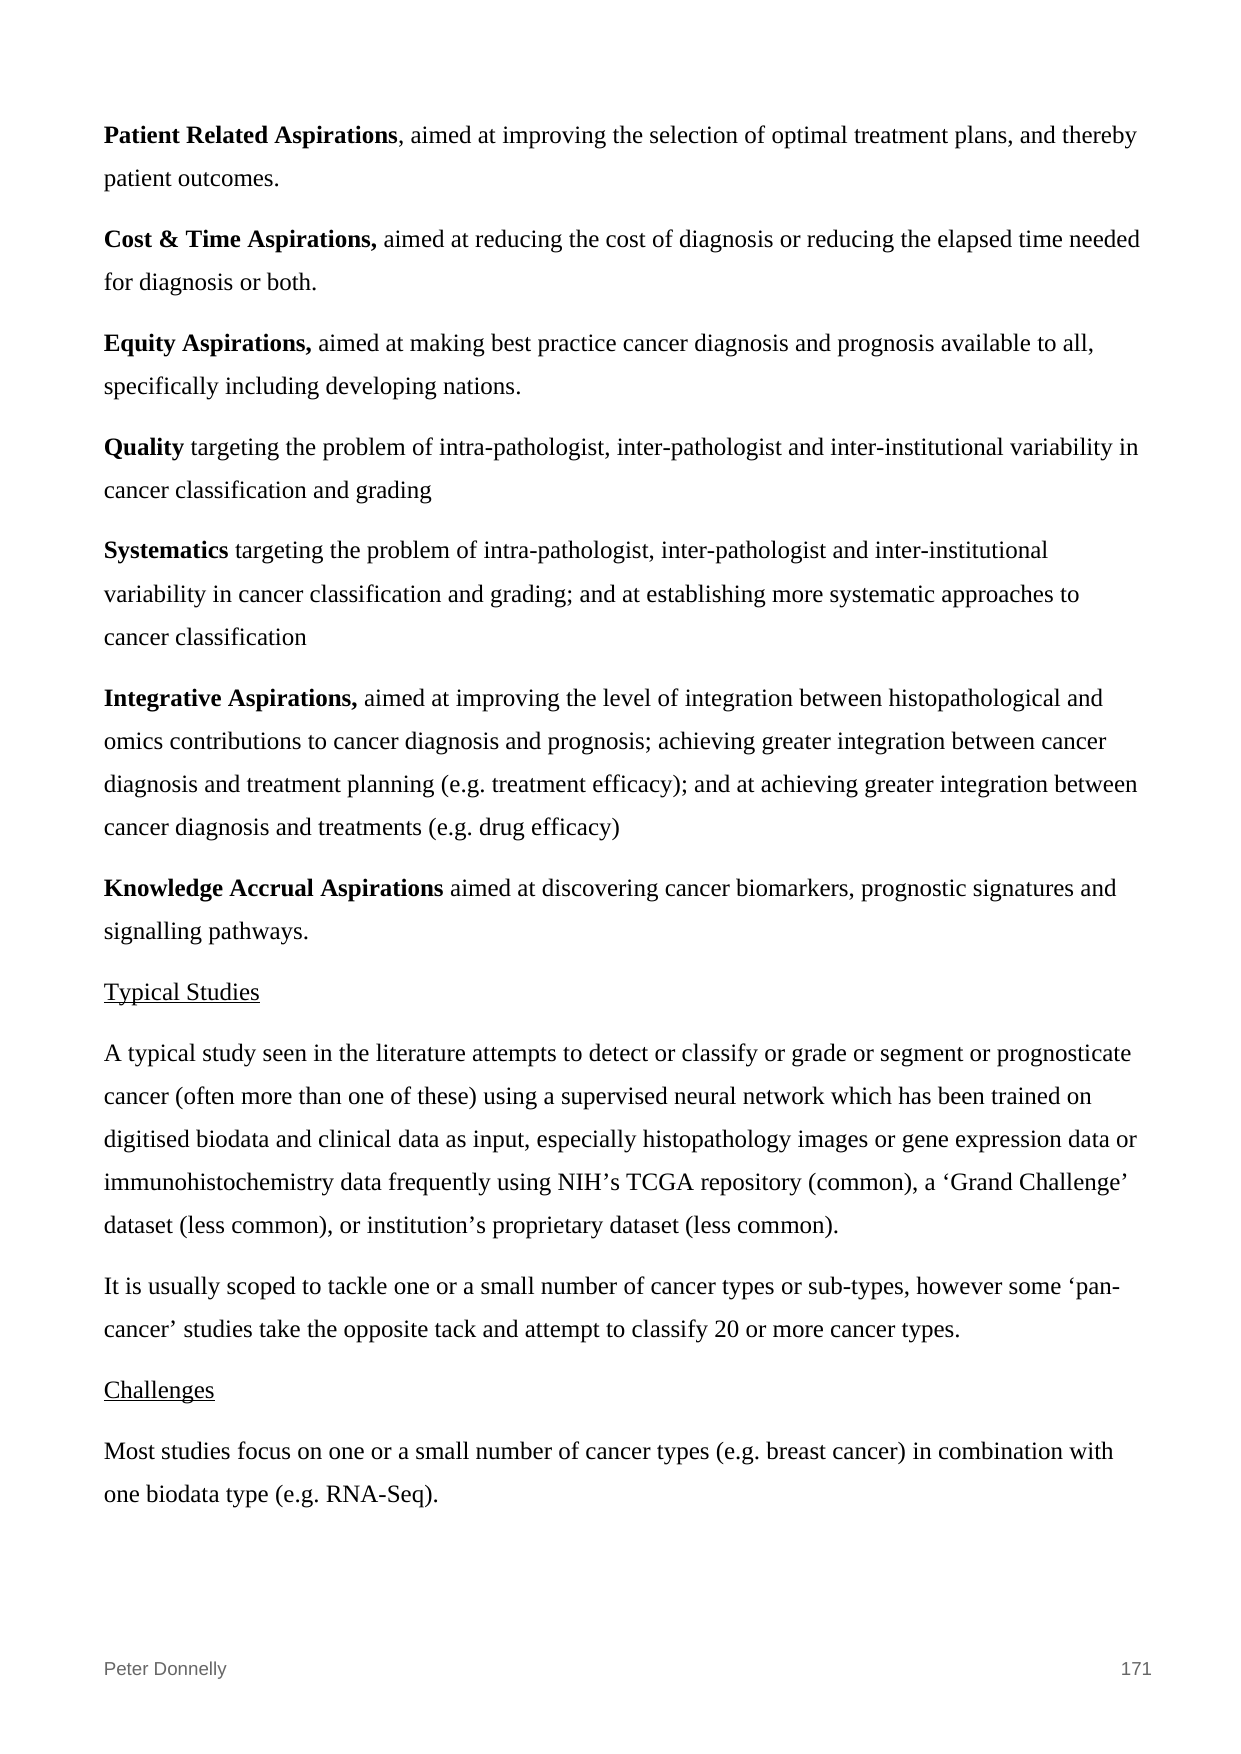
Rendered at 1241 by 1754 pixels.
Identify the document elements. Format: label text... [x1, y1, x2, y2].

text A typical study seen in the literature attempts to detect or classify or grade or segment or prognosticate cancer (often more than one of these) using a supervised neural network which has been trained on digitised biodata and clinical data as input, especially histopathology images or gene expression data or immunohistochemistry data frequently using NIH’s TCGA repository (common), a ‘Grand Challenge’ dataset (less common), or institution’s proprietary dataset (less common). [103, 1038, 1146, 1239]
text Cost & Time Aspirations, aimed at reducing the cost of diagnosis or reducing the elapsed time needed for diagnosis or both. [103, 224, 1146, 296]
text Equity Aspirations, aimed at making best practice cancer diagnosis and prognosis available to all, specifically including developing nations. [103, 328, 1146, 399]
text Integrative Aspirations, aimed at improving the level of integration between histopathological and omics contributions to cancer diagnosis and prognosis; achieving greater integration between cancer diagnosis and treatment planning (e.g. treatment efficacy); and at achieving greater integration between cancer diagnosis and treatments (e.g. drug efficacy) [103, 683, 1146, 841]
text Systematics targeting the problem of intra-pathologist, inter-pathologist and inter-institutional variability in cancer classification and grading; and at establishing more systematic approaches to cancer classification [103, 536, 1146, 651]
text Challenges [103, 1375, 1146, 1404]
text Knowledge Accrual Aspirations aimed at discovering cancer biomarkers, prognostic signatures and signalling pathways. [103, 873, 1146, 945]
text Patient Related Aspirations, aimed at improving the selection of optimal treatment plans, and thereby patient outcomes. [103, 120, 1146, 192]
text Most studies focus on one or a small number of cancer types (e.g. breast cancer) in combination with one biodata type (e.g. RNA-Seq). [103, 1436, 1146, 1508]
text Typical Studies [103, 977, 1146, 1006]
text Quality targeting the problem of intra-pathologist, inter-pathologist and inter-institutional variability in cancer classification and grading [103, 432, 1146, 503]
text It is usually scoped to tackle one or a small number of cancer types or sub-types, however some ‘pan-cancer’ studies take the opposite tack and attempt to classify 20 or more cancer types. [103, 1271, 1146, 1343]
